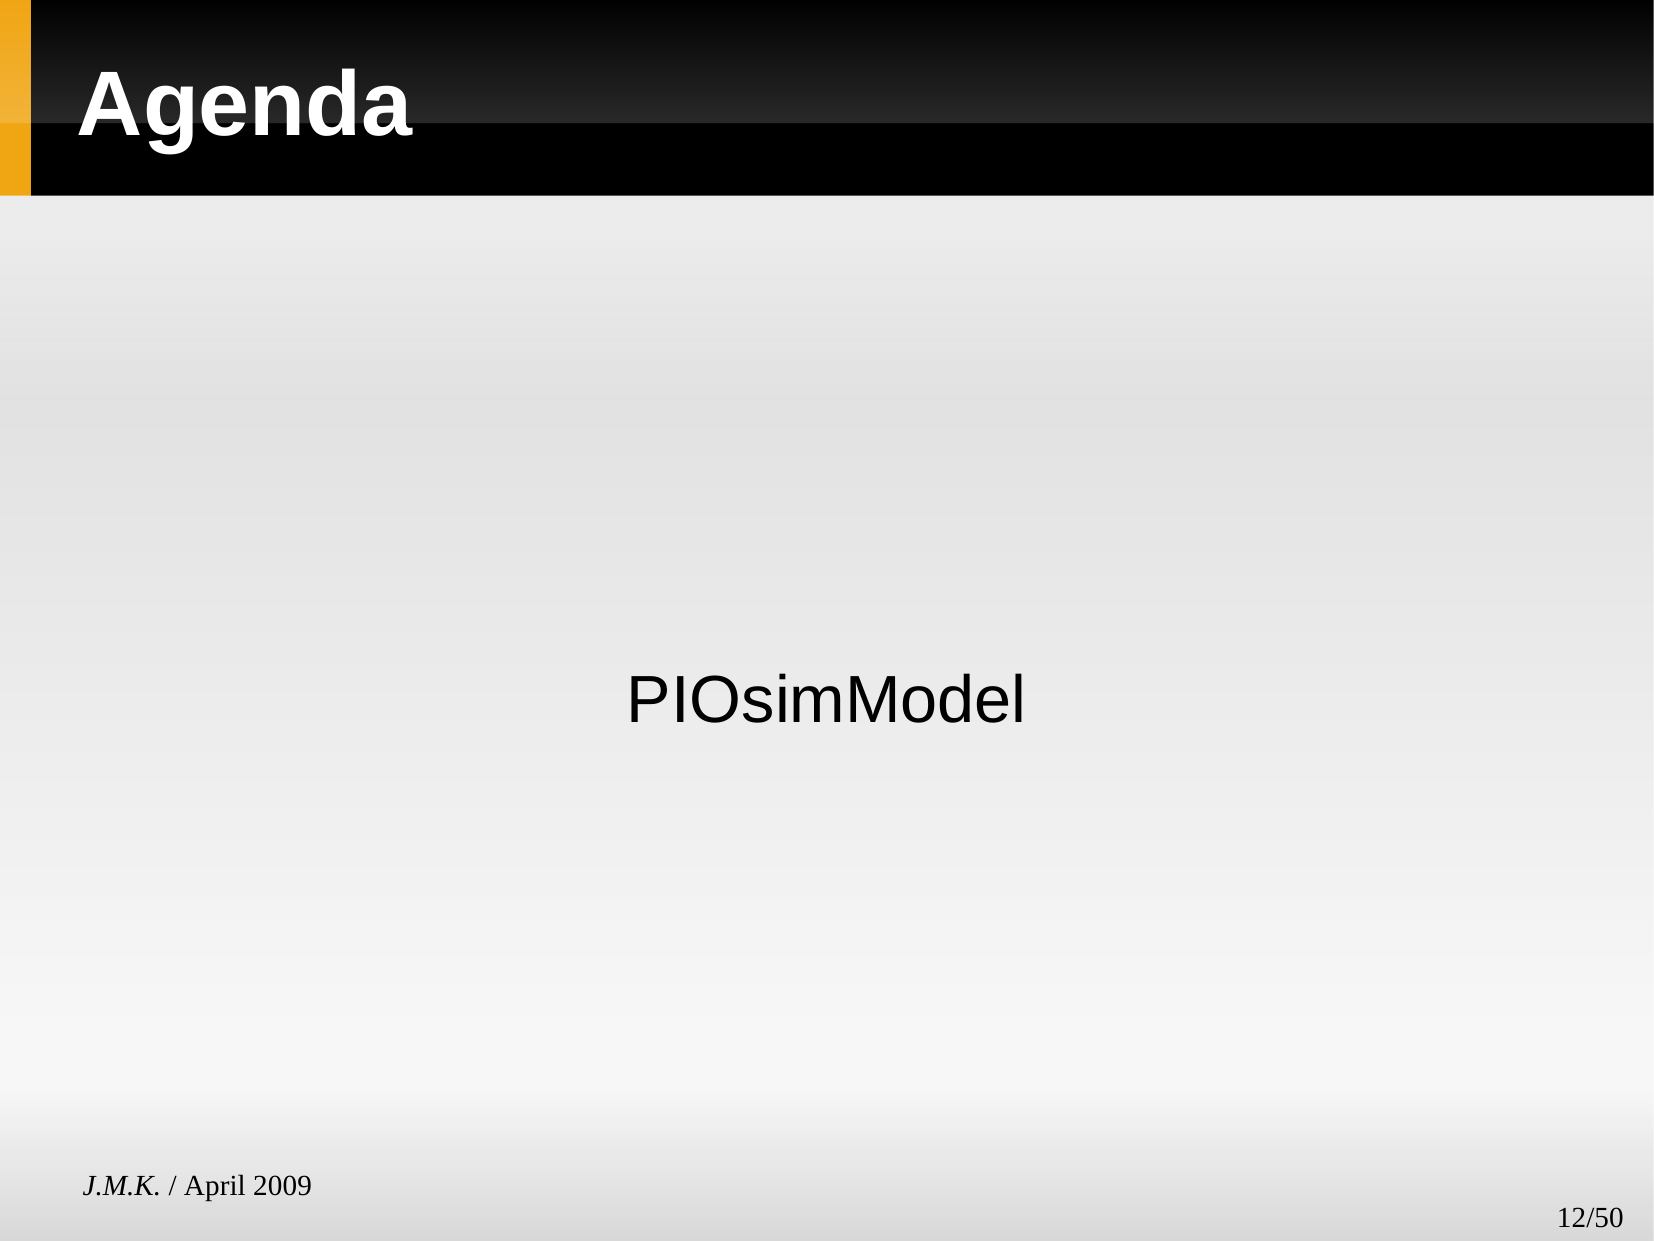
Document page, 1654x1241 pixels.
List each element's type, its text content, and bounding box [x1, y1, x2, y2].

subtitle PIOsimModel [82, 290, 1571, 1109]
picture [0, 0, 1654, 1241]
title Agenda [76, 0, 1565, 208]
